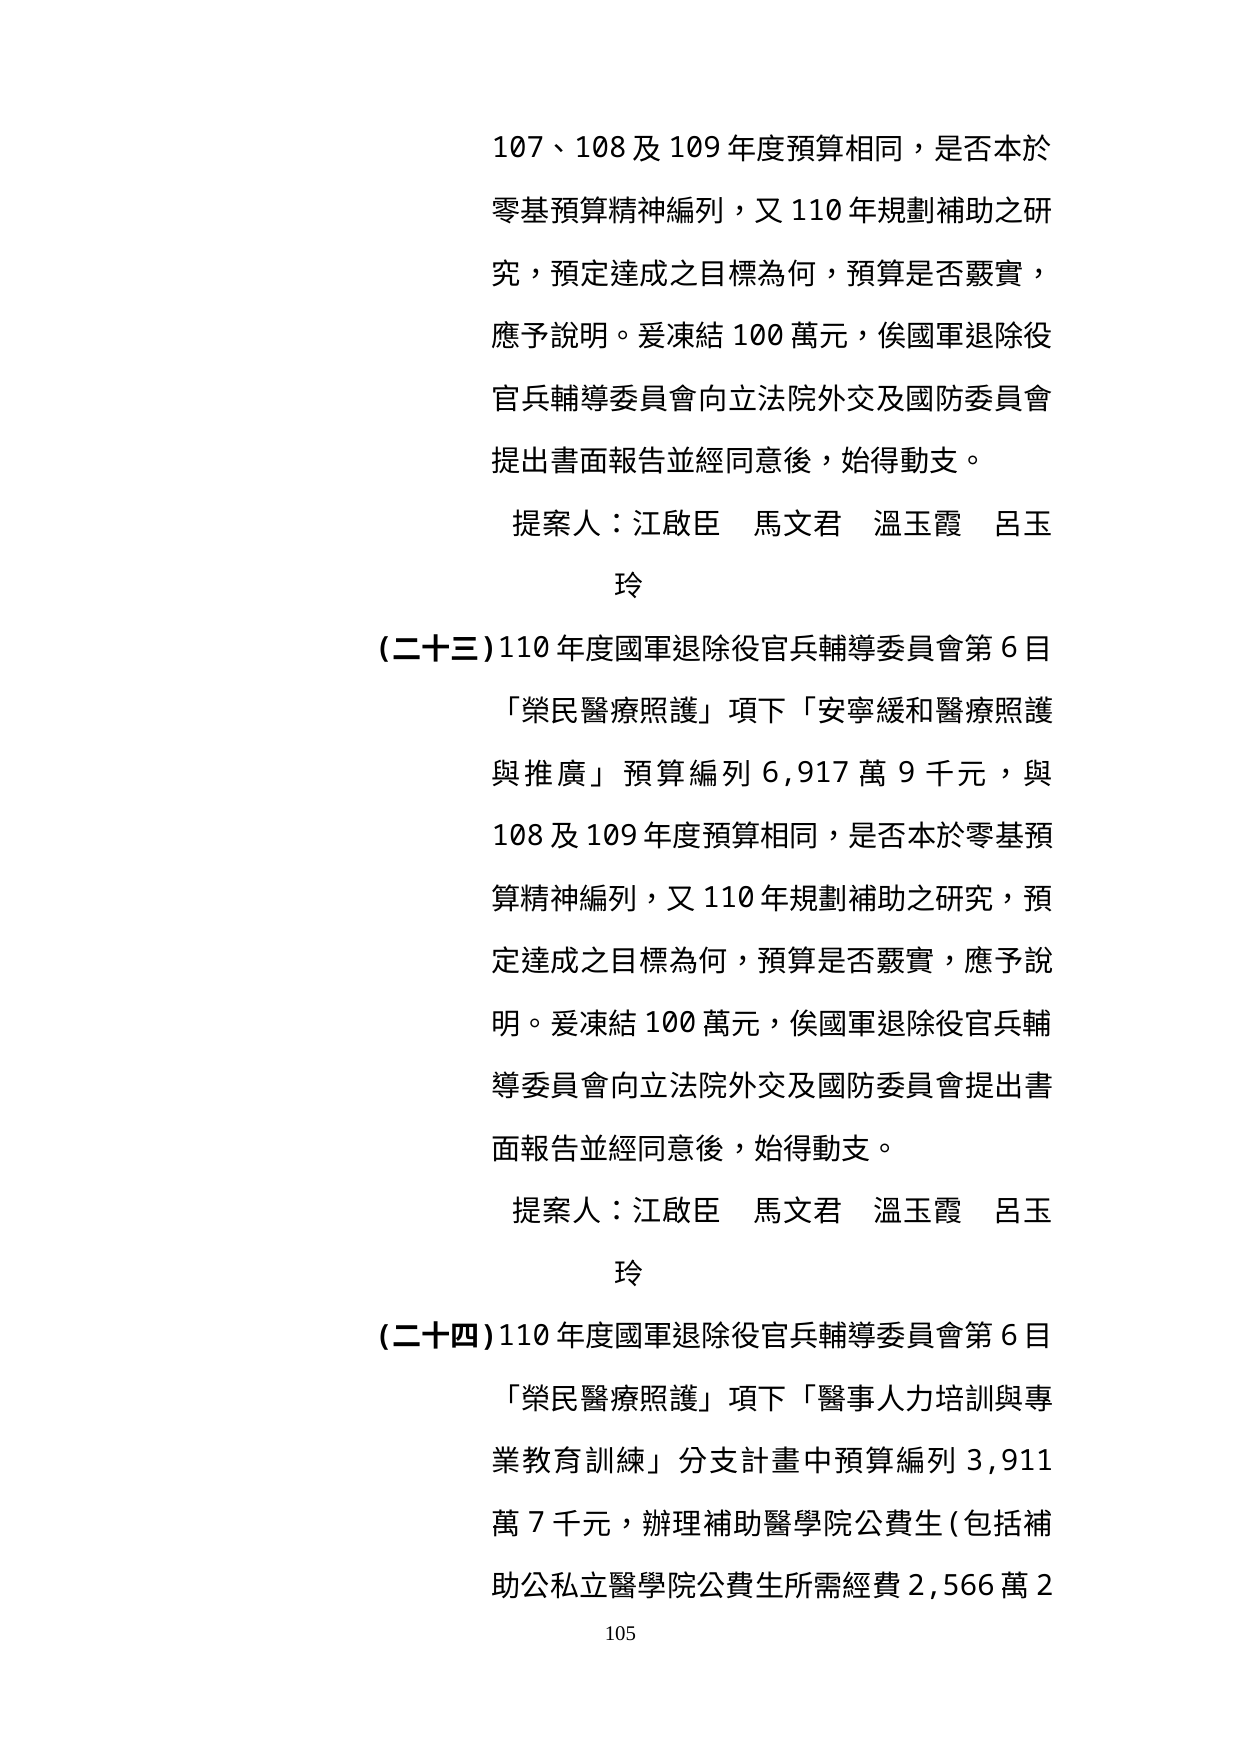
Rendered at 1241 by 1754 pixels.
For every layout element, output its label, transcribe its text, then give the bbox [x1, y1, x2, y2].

text 107、108及109年度預算相同，是否本於零基預算精神編列，又110年規劃補助之研究，預定達成之目標為何，預算是否覈實，應予說明。爰凍結100萬元，俟國軍退除役官兵輔導委員會向立法院外交及國防委員會提出書面報告並經同意後，始得動支。 [375, 105, 1053, 480]
text 提案人：江啟臣 馬文君 溫玉霞 呂玉玲 [512, 480, 1053, 605]
text (二十四)110年度國軍退除役官兵輔導委員會第6目「榮民醫療照護」項下「醫事人力培訓與專業教育訓練」分支計畫中預算編列3,911萬7千元，辦理補助醫學院公費生(包括補助公私立醫學院公費生所需經費2,566萬2 [375, 1292, 1053, 1605]
text 提案人：江啟臣 馬文君 溫玉霞 呂玉玲 [512, 1167, 1053, 1292]
text (二十三)110年度國軍退除役官兵輔導委員會第6目「榮民醫療照護」項下「安寧緩和醫療照護與推廣」預算編列6,917萬9千元，與108及109年度預算相同，是否本於零基預算精神編列，又110年規劃補助之研究，預定達成之目標為何，預算是否覈實，應予說明。爰凍結100萬元，俟國軍退除役官兵輔導委員會向立法院外交及國防委員會提出書面報告並經同意後，始得動支。 [375, 605, 1053, 1167]
